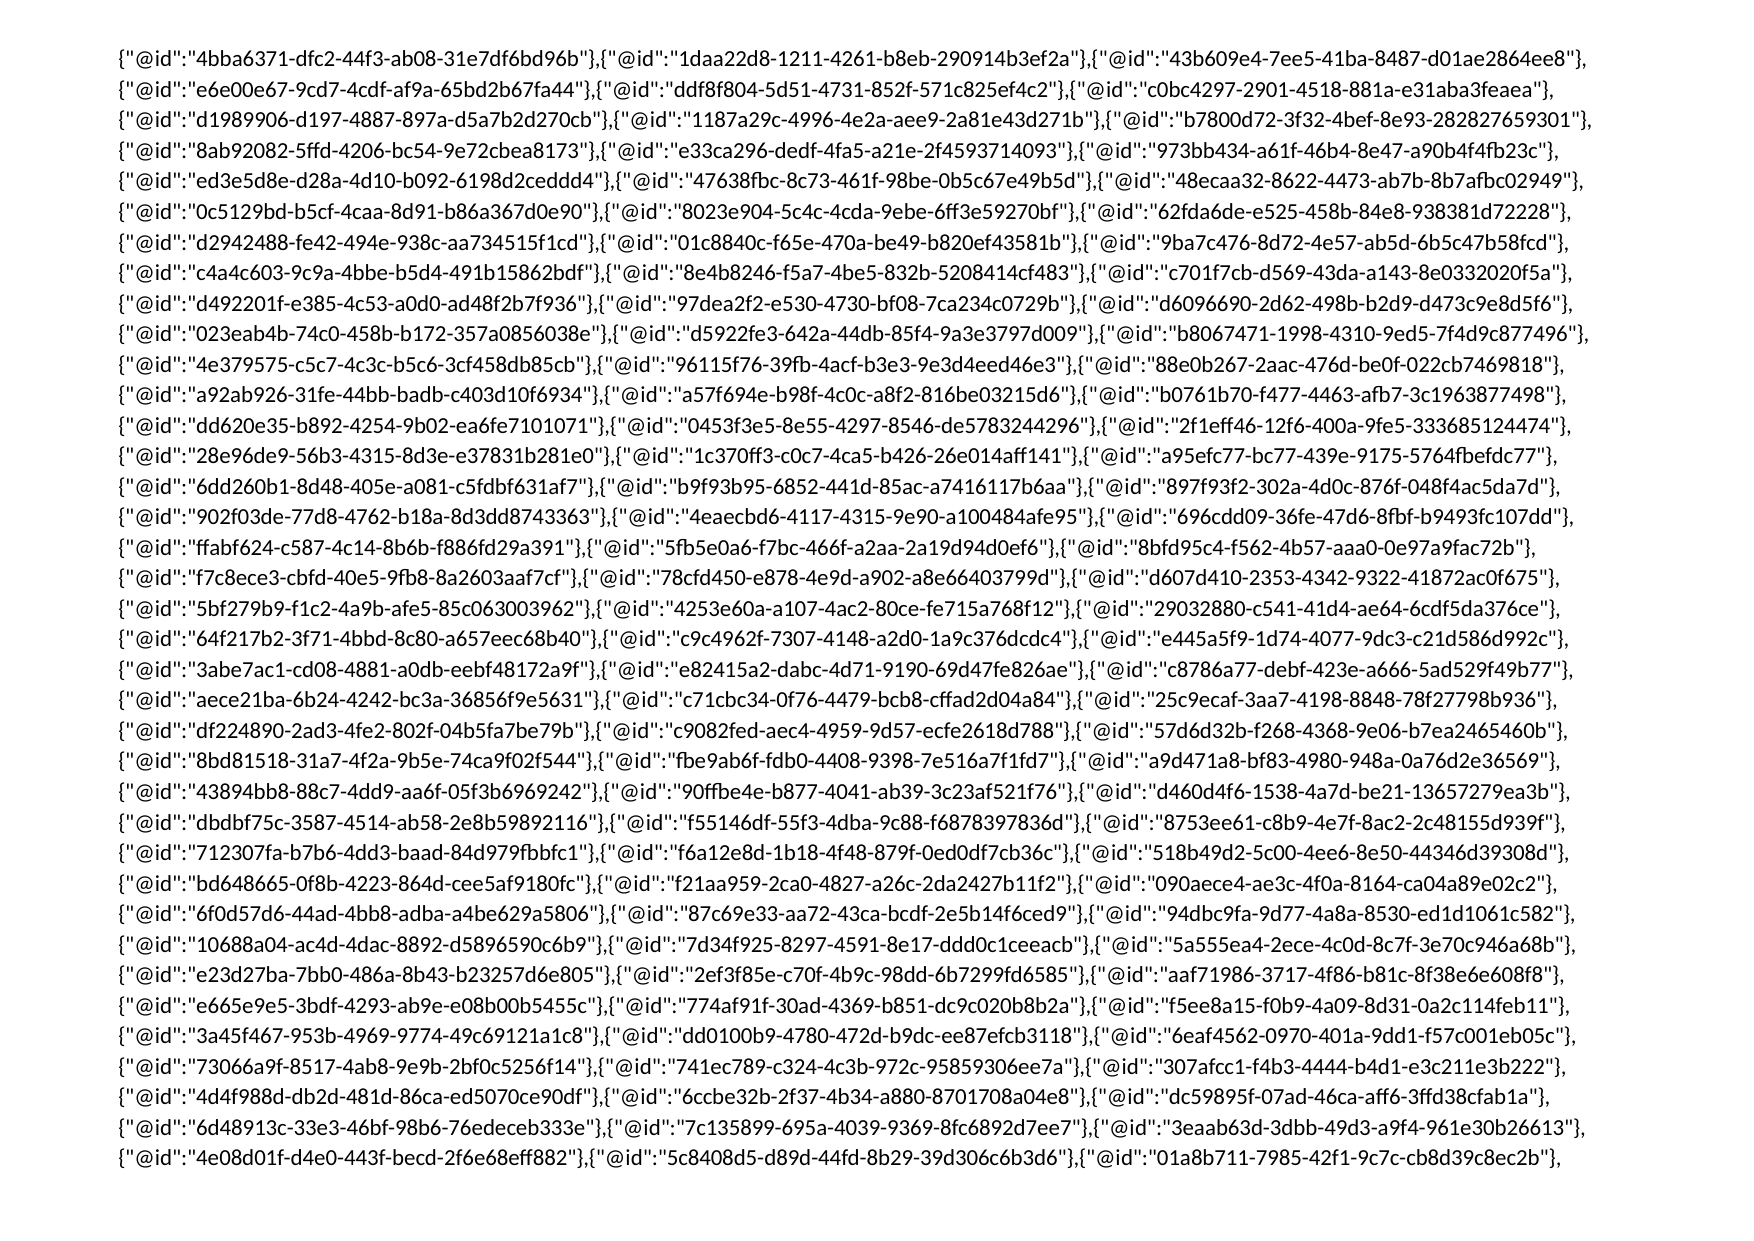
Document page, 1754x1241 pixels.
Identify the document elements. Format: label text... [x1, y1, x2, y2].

text {"@id":"4bba6371-dfc2-44f3-ab08-31e7df6bd96b"},{"@id":"1daa22d8-1211-4261-b8eb-290914b3ef2a"},{"@id":"43b609e4-7ee5-41ba-8487-d01ae2864ee8"},{"@id":"e6e00e67-9cd7-4cdf-af9a-65bd2b67fa44"},{"@id":"ddf8f804-5d51-4731-852f-571c825ef4c2"},{"@id":"c0bc4297-2901-4518-881a-e31aba3feaea"},{"@id":"d1989906-d197-4887-897a-d5a7b2d270cb"},{"@id":"1187a29c-4996-4e2a-aee9-2a81e43d271b"},{"@id":"b7800d72-3f32-4bef-8e93-282827659301"},{"@id":"8ab92082-5ffd-4206-bc54-9e72cbea8173"},{"@id":"e33ca296-dedf-4fa5-a21e-2f4593714093"},{"@id":"973bb434-a61f-46b4-8e47-a90b4f4fb23c"},{"@id":"ed3e5d8e-d28a-4d10-b092-6198d2ceddd4"},{"@id":"47638fbc-8c73-461f-98be-0b5c67e49b5d"},{"@id":"48ecaa32-8622-4473-ab7b-8b7afbc02949"},{"@id":"0c5129bd-b5cf-4caa-8d91-b86a367d0e90"},{"@id":"8023e904-5c4c-4cda-9ebe-6ff3e59270bf"},{"@id":"62fda6de-e525-458b-84e8-938381d72228"},{"@id":"d2942488-fe42-494e-938c-aa734515f1cd"},{"@id":"01c8840c-f65e-470a-be49-b820ef43581b"},{"@id":"9ba7c476-8d72-4e57-ab5d-6b5c47b58fcd"},{"@id":"c4a4c603-9c9a-4bbe-b5d4-491b15862bdf"},{"@id":"8e4b8246-f5a7-4be5-832b-5208414cf483"},{"@id":"c701f7cb-d569-43da-a143-8e0332020f5a"},{"@id":"d492201f-e385-4c53-a0d0-ad48f2b7f936"},{"@id":"97dea2f2-e530-4730-bf08-7ca234c0729b"},{"@id":"d6096690-2d62-498b-b2d9-d473c9e8d5f6"},{"@id":"023eab4b-74c0-458b-b172-357a0856038e"},{"@id":"d5922fe3-642a-44db-85f4-9a3e3797d009"},{"@id":"b8067471-1998-4310-9ed5-7f4d9c877496"},{"@id":"4e379575-c5c7-4c3c-b5c6-3cf458db85cb"},{"@id":"96115f76-39fb-4acf-b3e3-9e3d4eed46e3"},{"@id":"88e0b267-2aac-476d-be0f-022cb7469818"},{"@id":"a92ab926-31fe-44bb-badb-c403d10f6934"},{"@id":"a57f694e-b98f-4c0c-a8f2-816be03215d6"},{"@id":"b0761b70-f477-4463-afb7-3c1963877498"},{"@id":"dd620e35-b892-4254-9b02-ea6fe7101071"},{"@id":"0453f3e5-8e55-4297-8546-de5783244296"},{"@id":"2f1eff46-12f6-400a-9fe5-333685124474"},{"@id":"28e96de9-56b3-4315-8d3e-e37831b281e0"},{"@id":"1c370ff3-c0c7-4ca5-b426-26e014aff141"},{"@id":"a95efc77-bc77-439e-9175-5764fbefdc77"},{"@id":"6dd260b1-8d48-405e-a081-c5fdbf631af7"},{"@id":"b9f93b95-6852-441d-85ac-a7416117b6aa"},{"@id":"897f93f2-302a-4d0c-876f-048f4ac5da7d"},{"@id":"902f03de-77d8-4762-b18a-8d3dd8743363"},{"@id":"4eaecbd6-4117-4315-9e90-a100484afe95"},{"@id":"696cdd09-36fe-47d6-8fbf-b9493fc107dd"},{"@id":"ffabf624-c587-4c14-8b6b-f886fd29a391"},{"@id":"5fb5e0a6-f7bc-466f-a2aa-2a19d94d0ef6"},{"@id":"8bfd95c4-f562-4b57-aaa0-0e97a9fac72b"},{"@id":"f7c8ece3-cbfd-40e5-9fb8-8a2603aaf7cf"},{"@id":"78cfd450-e878-4e9d-a902-a8e66403799d"},{"@id":"d607d410-2353-4342-9322-41872ac0f675"},{"@id":"5bf279b9-f1c2-4a9b-afe5-85c063003962"},{"@id":"4253e60a-a107-4ac2-80ce-fe715a768f12"},{"@id":"29032880-c541-41d4-ae64-6cdf5da376ce"},{"@id":"64f217b2-3f71-4bbd-8c80-a657eec68b40"},{"@id":"c9c4962f-7307-4148-a2d0-1a9c376dcdc4"},{"@id":"e445a5f9-1d74-4077-9dc3-c21d586d992c"},{"@id":"3abe7ac1-cd08-4881-a0db-eebf48172a9f"},{"@id":"e82415a2-dabc-4d71-9190-69d47fe826ae"},{"@id":"c8786a77-debf-423e-a666-5ad529f49b77"},{"@id":"aece21ba-6b24-4242-bc3a-36856f9e5631"},{"@id":"c71cbc34-0f76-4479-bcb8-cffad2d04a84"},{"@id":"25c9ecaf-3aa7-4198-8848-78f27798b936"},{"@id":"df224890-2ad3-4fe2-802f-04b5fa7be79b"},{"@id":"c9082fed-aec4-4959-9d57-ecfe2618d788"},{"@id":"57d6d32b-f268-4368-9e06-b7ea2465460b"},{"@id":"8bd81518-31a7-4f2a-9b5e-74ca9f02f544"},{"@id":"fbe9ab6f-fdb0-4408-9398-7e516a7f1fd7"},{"@id":"a9d471a8-bf83-4980-948a-0a76d2e36569"},{"@id":"43894bb8-88c7-4dd9-aa6f-05f3b6969242"},{"@id":"90ffbe4e-b877-4041-ab39-3c23af521f76"},{"@id":"d460d4f6-1538-4a7d-be21-13657279ea3b"},{"@id":"dbdbf75c-3587-4514-ab58-2e8b59892116"},{"@id":"f55146df-55f3-4dba-9c88-f6878397836d"},{"@id":"8753ee61-c8b9-4e7f-8ac2-2c48155d939f"},{"@id":"712307fa-b7b6-4dd3-baad-84d979fbbfc1"},{"@id":"f6a12e8d-1b18-4f48-879f-0ed0df7cb36c"},{"@id":"518b49d2-5c00-4ee6-8e50-44346d39308d"},{"@id":"bd648665-0f8b-4223-864d-cee5af9180fc"},{"@id":"f21aa959-2ca0-4827-a26c-2da2427b11f2"},{"@id":"090aece4-ae3c-4f0a-8164-ca04a89e02c2"},{"@id":"6f0d57d6-44ad-4bb8-adba-a4be629a5806"},{"@id":"87c69e33-aa72-43ca-bcdf-2e5b14f6ced9"},{"@id":"94dbc9fa-9d77-4a8a-8530-ed1d1061c582"},{"@id":"10688a04-ac4d-4dac-8892-d5896590c6b9"},{"@id":"7d34f925-8297-4591-8e17-ddd0c1ceeacb"},{"@id":"5a555ea4-2ece-4c0d-8c7f-3e70c946a68b"},{"@id":"e23d27ba-7bb0-486a-8b43-b23257d6e805"},{"@id":"2ef3f85e-c70f-4b9c-98dd-6b7299fd6585"},{"@id":"aaf71986-3717-4f86-b81c-8f38e6e608f8"},{"@id":"e665e9e5-3bdf-4293-ab9e-e08b00b5455c"},{"@id":"774af91f-30ad-4369-b851-dc9c020b8b2a"},{"@id":"f5ee8a15-f0b9-4a09-8d31-0a2c114feb11"},{"@id":"3a45f467-953b-4969-9774-49c69121a1c8"},{"@id":"dd0100b9-4780-472d-b9dc-ee87efcb3118"},{"@id":"6eaf4562-0970-401a-9dd1-f57c001eb05c"},{"@id":"73066a9f-8517-4ab8-9e9b-2bf0c5256f14"},{"@id":"741ec789-c324-4c3b-972c-95859306ee7a"},{"@id":"307afcc1-f4b3-4444-b4d1-e3c211e3b222"},{"@id":"4d4f988d-db2d-481d-86ca-ed5070ce90df"},{"@id":"6ccbe32b-2f37-4b34-a880-8701708a04e8"},{"@id":"dc59895f-07ad-46ca-aff6-3ffd38cfab1a"},{"@id":"6d48913c-33e3-46bf-98b6-76edeceb333e"},{"@id":"7c135899-695a-4039-9369-8fc6892d7ee7"},{"@id":"3eaab63d-3dbb-49d3-a9f4-961e30b26613"},{"@id":"4e08d01f-d4e0-443f-becd-2f6e68eff882"},{"@id":"5c8408d5-d89d-44fd-8b29-39d306c6b3d6"},{"@id":"01a8b711-7985-42f1-9c7c-cb8d39c8ec2b"}, [118, 44, 1606, 1172]
